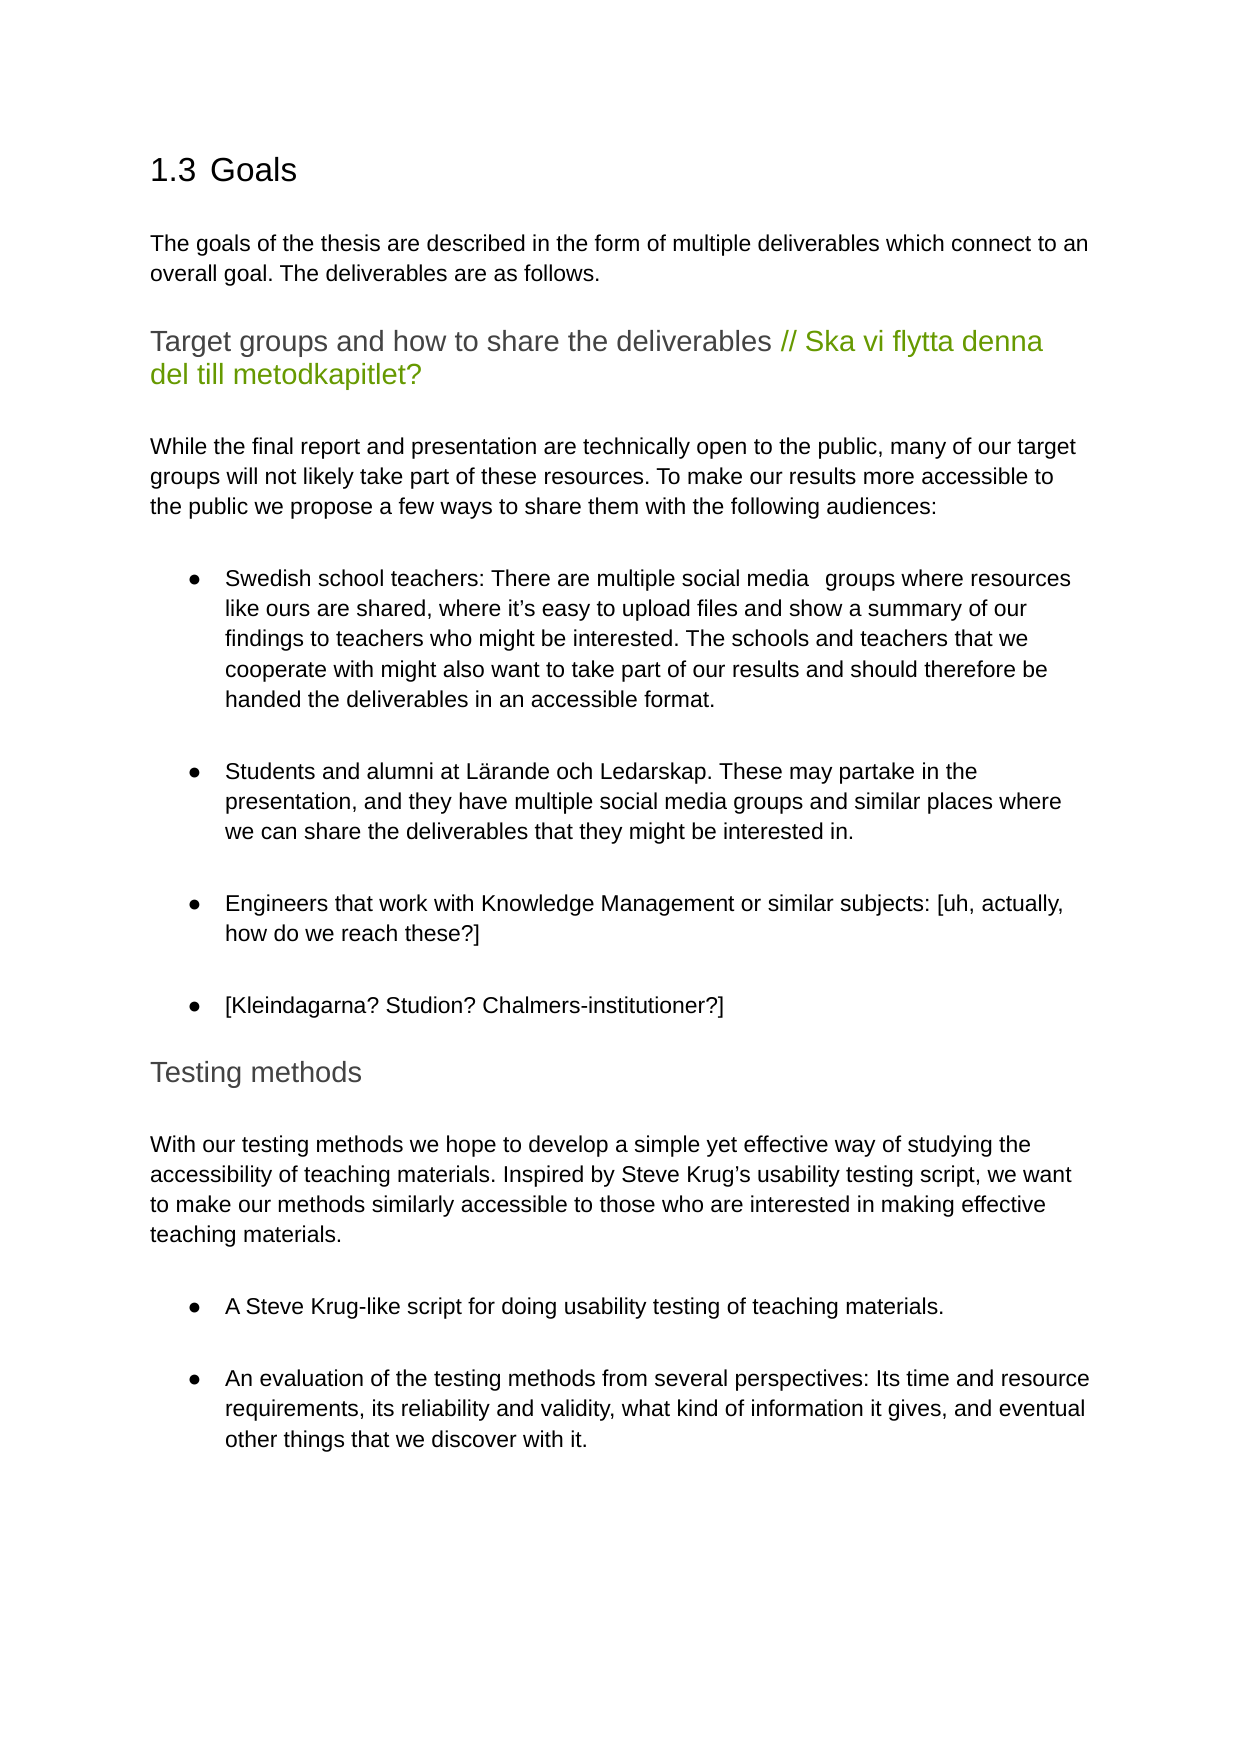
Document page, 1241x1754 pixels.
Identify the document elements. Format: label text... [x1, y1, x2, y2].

list A Steve Krug-like script for doing usability testing of teaching materials. [187, 1293, 1090, 1319]
list [Kleindagarna? Studion? Chalmers-institutioner?] [187, 992, 1090, 1018]
list Engineers that work with Knowledge Management or similar subjects: [uh, actually, how do we reach these?] [187, 890, 1090, 946]
subtitle Testing methods [150, 1056, 1090, 1089]
subtitle Goals [150, 150, 1090, 188]
text The goals of the thesis are described in the form of multiple deliverables which connect to an overall goal. The deliverables are as follows. [150, 230, 1090, 287]
list An evaluation of the testing methods from several perspectives: Its time and resource requirements, its reliability and validity, what kind of information it gives, and eventual other things that we discover with it. [187, 1365, 1090, 1452]
list Students and alumni at Lärande och Ledarskap. These may partake in the presentation, and they have multiple social media groups and similar places where we can share the deliverables that they might be interested in. [187, 758, 1090, 844]
subtitle Target groups and how to share the deliverables // Ska vi flytta denna del till metodkapitlet? [150, 324, 1090, 391]
text While the final report and presentation are technically open to the public, many of our target groups will not likely take part of these resources. To make our results more accessible to the public we propose a few ways to share them with the following audiences: [150, 433, 1090, 519]
text With our testing methods we hope to develop a simple yet effective way of studying the accessibility of teaching materials. Inspired by Steve Krug’s usability testing script, we want to make our methods similarly accessible to those who are interested in making effective teaching materials. [150, 1131, 1090, 1248]
list Swedish school teachers: There are multiple social media groups where resources like ours are shared, where it’s easy to upload files and show a summary of our findings to teachers who might be interested. The schools and teachers that we cooperate with might also want to take part of our results and should therefore be handed the deliverables in an accessible format. [187, 565, 1090, 712]
